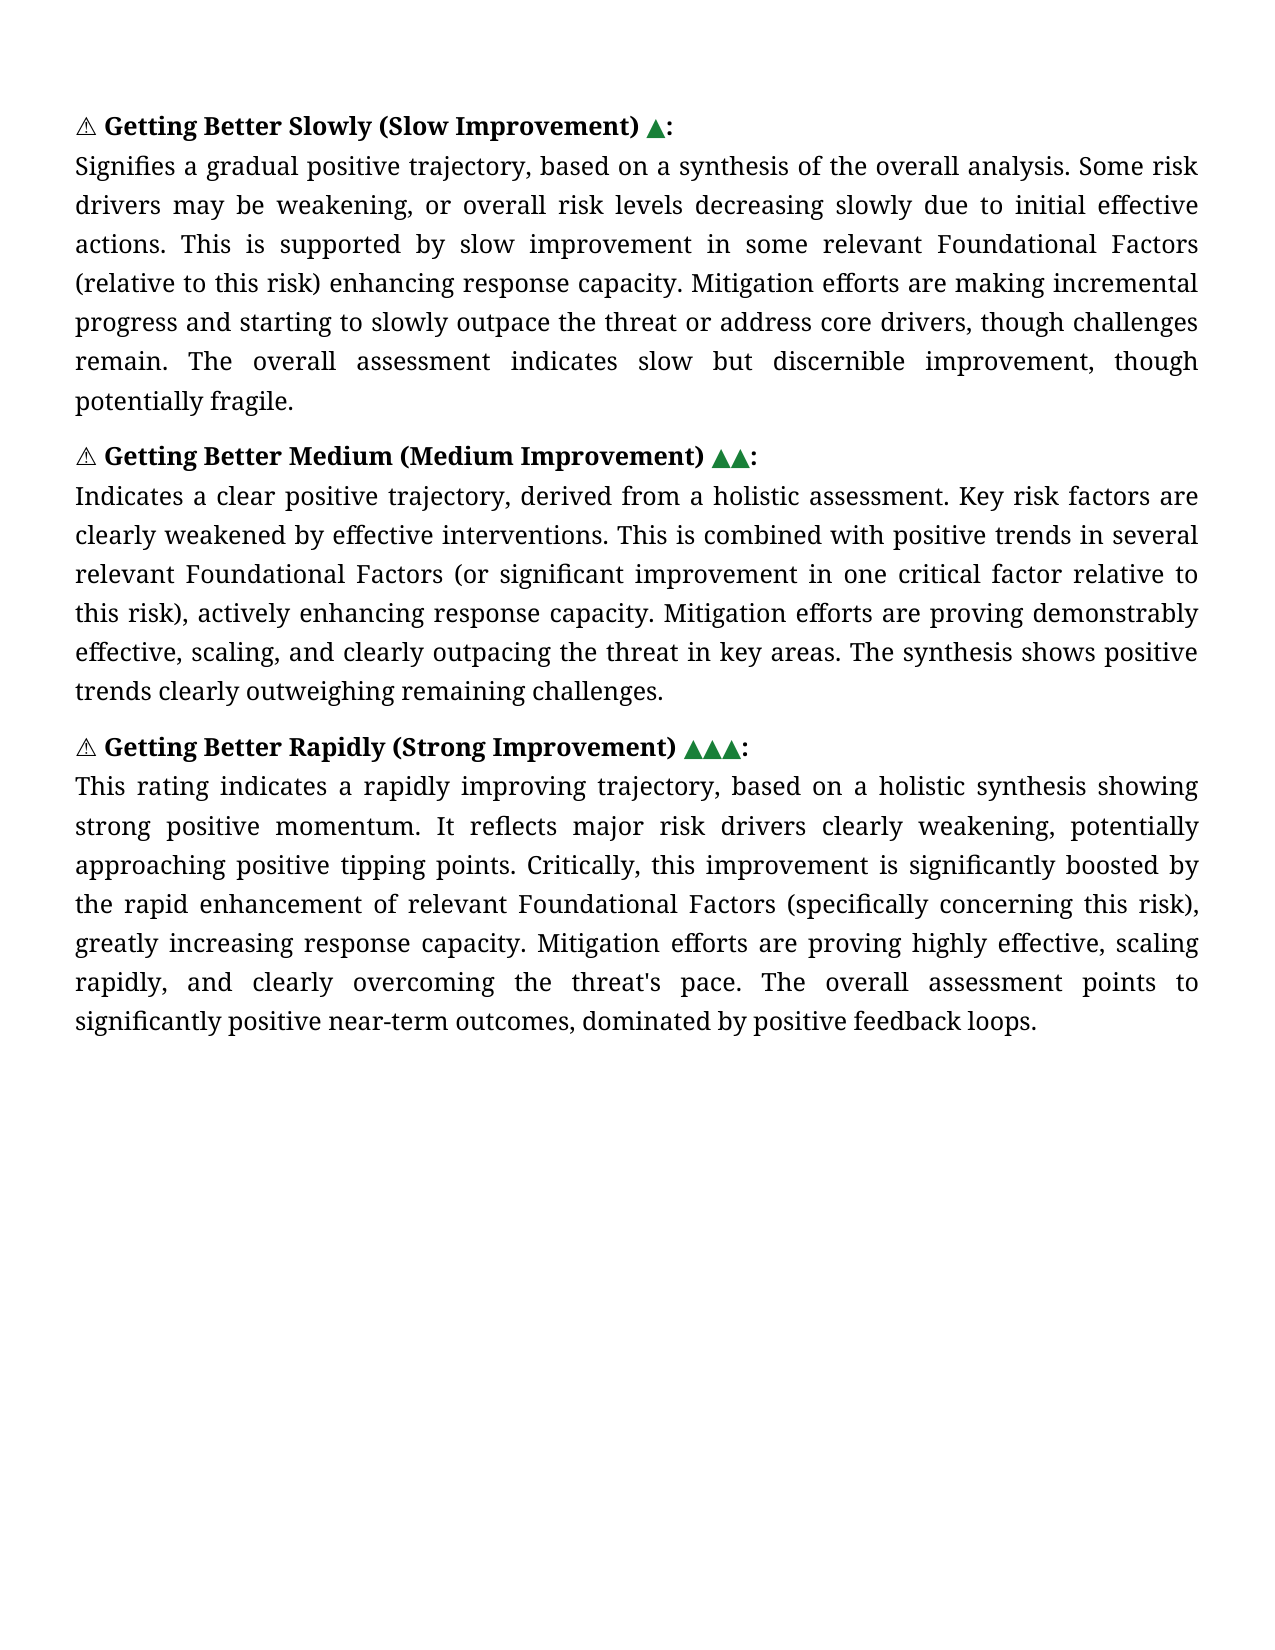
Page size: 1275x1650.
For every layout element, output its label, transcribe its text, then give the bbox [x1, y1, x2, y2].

subtitle ⚠️ Getting Better Slowly (Slow Improvement) ▲: [75, 109, 1200, 143]
subtitle ⚠️ Getting Better Medium (Medium Improvement) ▲▲: [75, 439, 1200, 473]
text This rating indicates a rapidly improving trajectory, based on a holistic synthesis showing strong positive momentum. It reflects major risk drivers clearly weakening, potentially approaching positive tipping points. Critically, this improvement is significantly boosted by the rapid enhancement of relevant Foundational Factors (specifically concerning this risk), greatly increasing response capacity. Mitigation efforts are proving highly effective, scaling rapidly, and clearly overcoming the threat's pace. The overall assessment points to significantly positive near-term outcomes, dominated by positive feedback loops. [75, 769, 1200, 1038]
text Signifies a gradual positive trajectory, based on a synthesis of the overall analysis. Some risk drivers may be weakening, or overall risk levels decreasing slowly due to initial effective actions. This is supported by slow improvement in some relevant Foundational Factors (relative to this risk) enhancing response capacity. Mitigation efforts are making incremental progress and starting to slowly outpace the threat or address core drivers, though challenges remain. The overall assessment indicates slow but discernible improvement, though potentially fragile. [75, 148, 1200, 417]
text Indicates a clear positive trajectory, derived from a holistic assessment. Key risk factors are clearly weakened by effective interventions. This is combined with positive trends in several relevant Foundational Factors (or significant improvement in one critical factor relative to this risk), actively enhancing response capacity. Mitigation efforts are proving demonstrably effective, scaling, and clearly outpacing the threat in key areas. The synthesis shows positive trends clearly outweighing remaining challenges. [75, 478, 1200, 708]
subtitle ⚠️ Getting Better Rapidly (Strong Improvement) ▲▲▲: [75, 730, 1200, 764]
